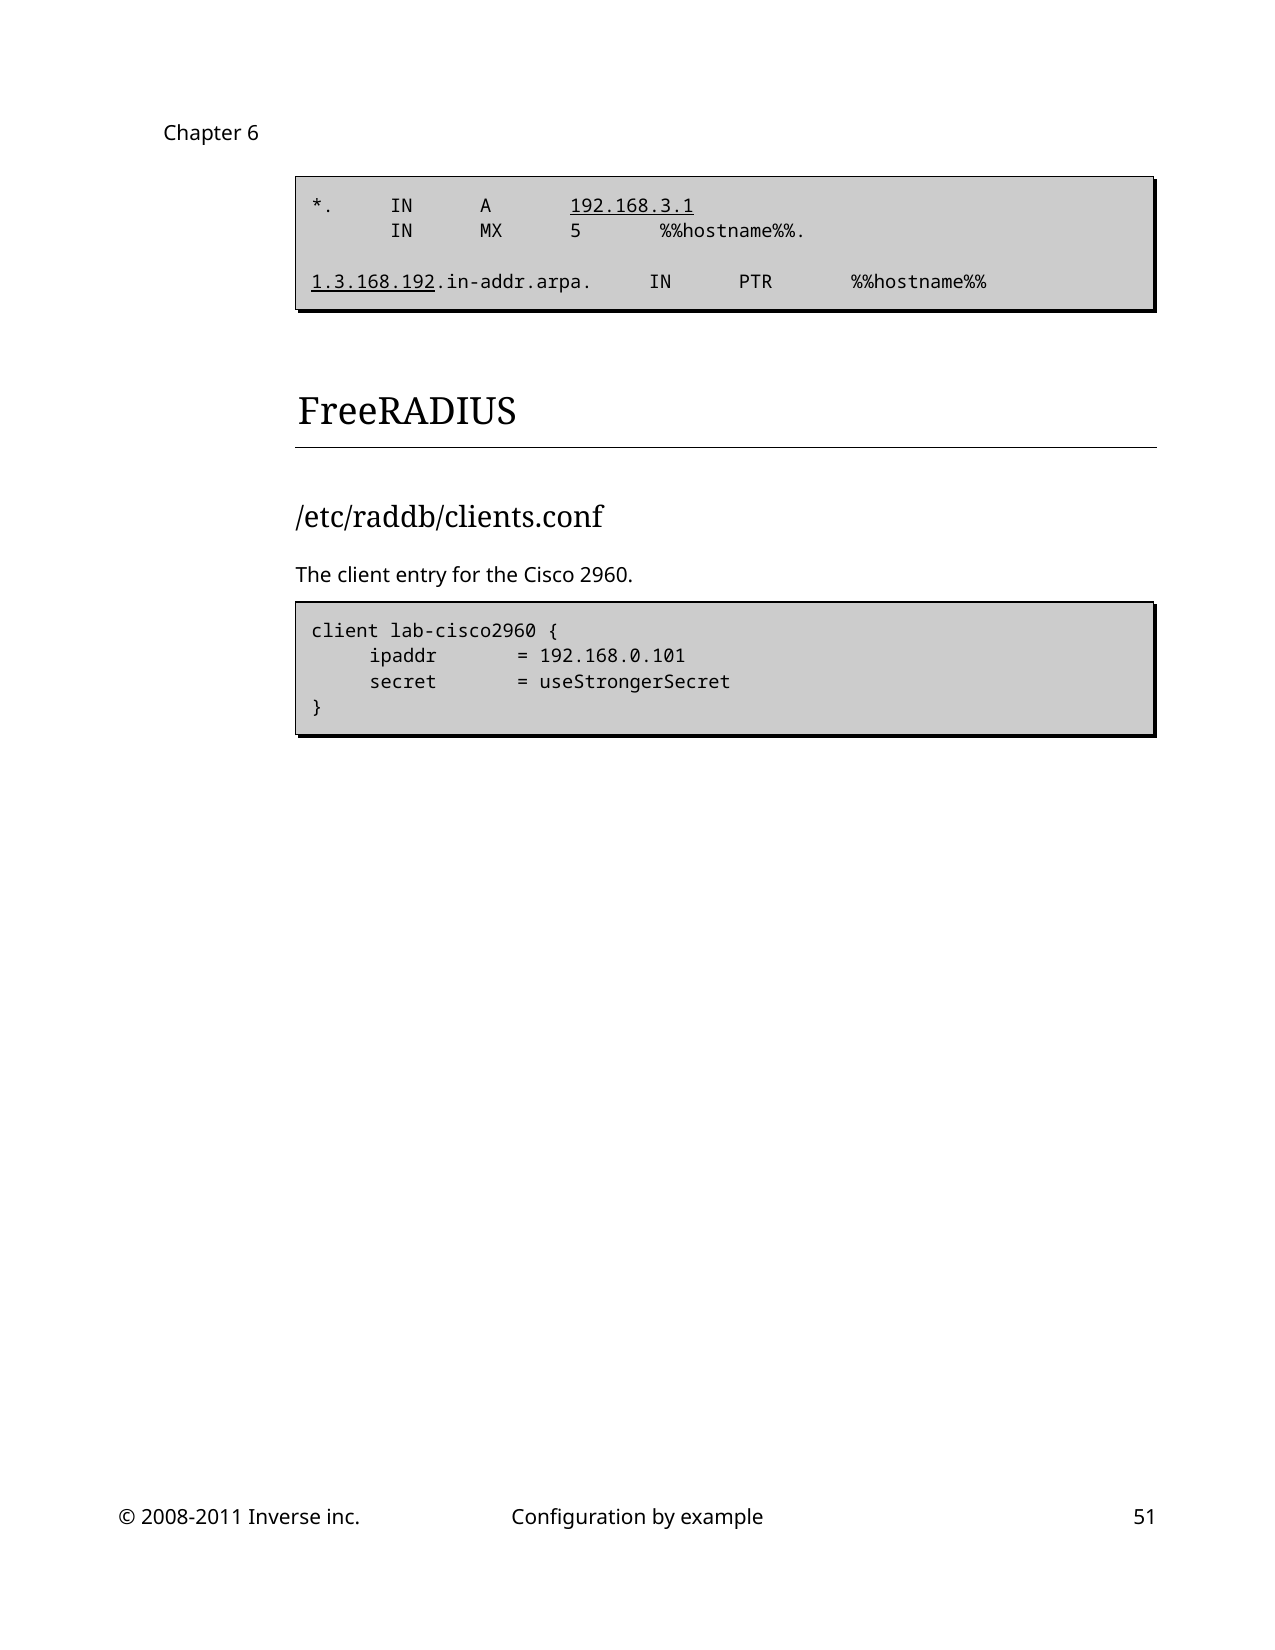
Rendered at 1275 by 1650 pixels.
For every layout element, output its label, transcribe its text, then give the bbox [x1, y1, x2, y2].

text The client entry for the Cisco 2960. [295, 561, 1157, 589]
subtitle FreeRADIUS [295, 384, 1157, 447]
subtitle /etc/raddb/clients.conf [295, 496, 1157, 536]
text client lab-cisco2960 { ipaddr = 192.168.0.101 secret = useStrongerSecret } [296, 603, 1153, 734]
text *. IN A 192.168.3.1 IN MX 5 %%hostname%%. 1.3.168.192.in-addr.arpa. IN PTR %%hostname%% [296, 177, 1153, 309]
